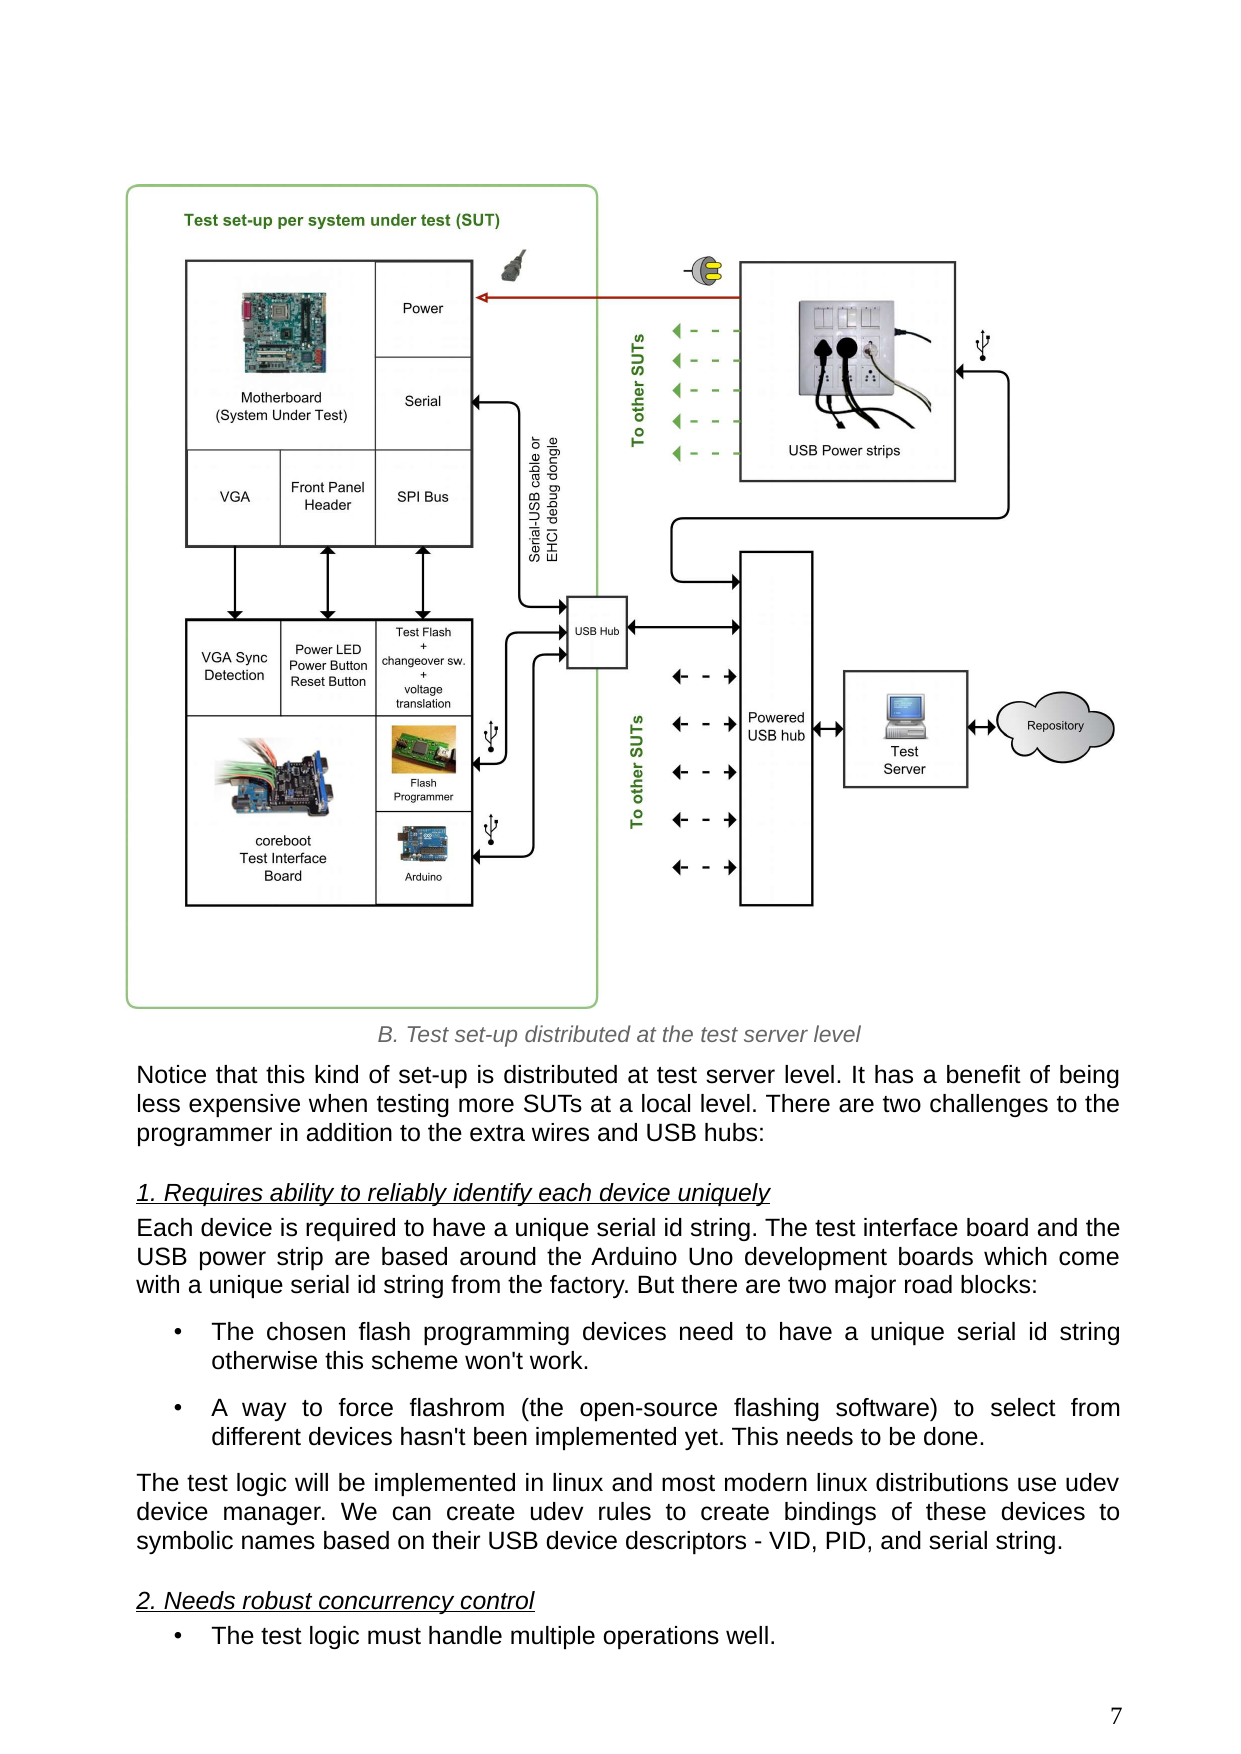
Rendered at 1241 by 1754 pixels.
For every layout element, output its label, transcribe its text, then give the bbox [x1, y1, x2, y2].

list The test logic must handle multiple operations well. [174, 1621, 1122, 1650]
text Each device is required to have a unique serial id string. The test interface board and the USB power strip are based around the Arduino Uno development boards which come with a unique serial id string from the factory. But there are two major road blocks: [136, 1213, 1122, 1299]
subtitle 1. Requires ability to reliably identify each device uniquely [136, 1178, 1122, 1207]
text The test logic will be implemented in linux and most modern linux distributions use udev device manager. We can create udev rules to create bindings of these devices to symbolic names based on their USB device descriptors - VID, PID, and serial string. [136, 1468, 1122, 1555]
text Notice that this kind of set-up is distributed at test server level. It has a benefit of being less expensive when testing more SUTs at a local level. There are two challenges to the programmer in addition to the extra wires and USB hubs: [126, 149, 1122, 1147]
list The chosen flash programming devices need to have a unique serial id string otherwise this scheme won't work. [174, 1317, 1122, 1375]
text B. Test set-up distributed at the test server level [126, 1009, 1114, 1048]
picture [125, 184, 1115, 1009]
list A way to force flashrom (the open-source flashing software) to select from different devices hasn't been implemented yet. This needs to be done. [174, 1393, 1122, 1450]
subtitle 2. Needs robust concurrency control [136, 1586, 1122, 1615]
